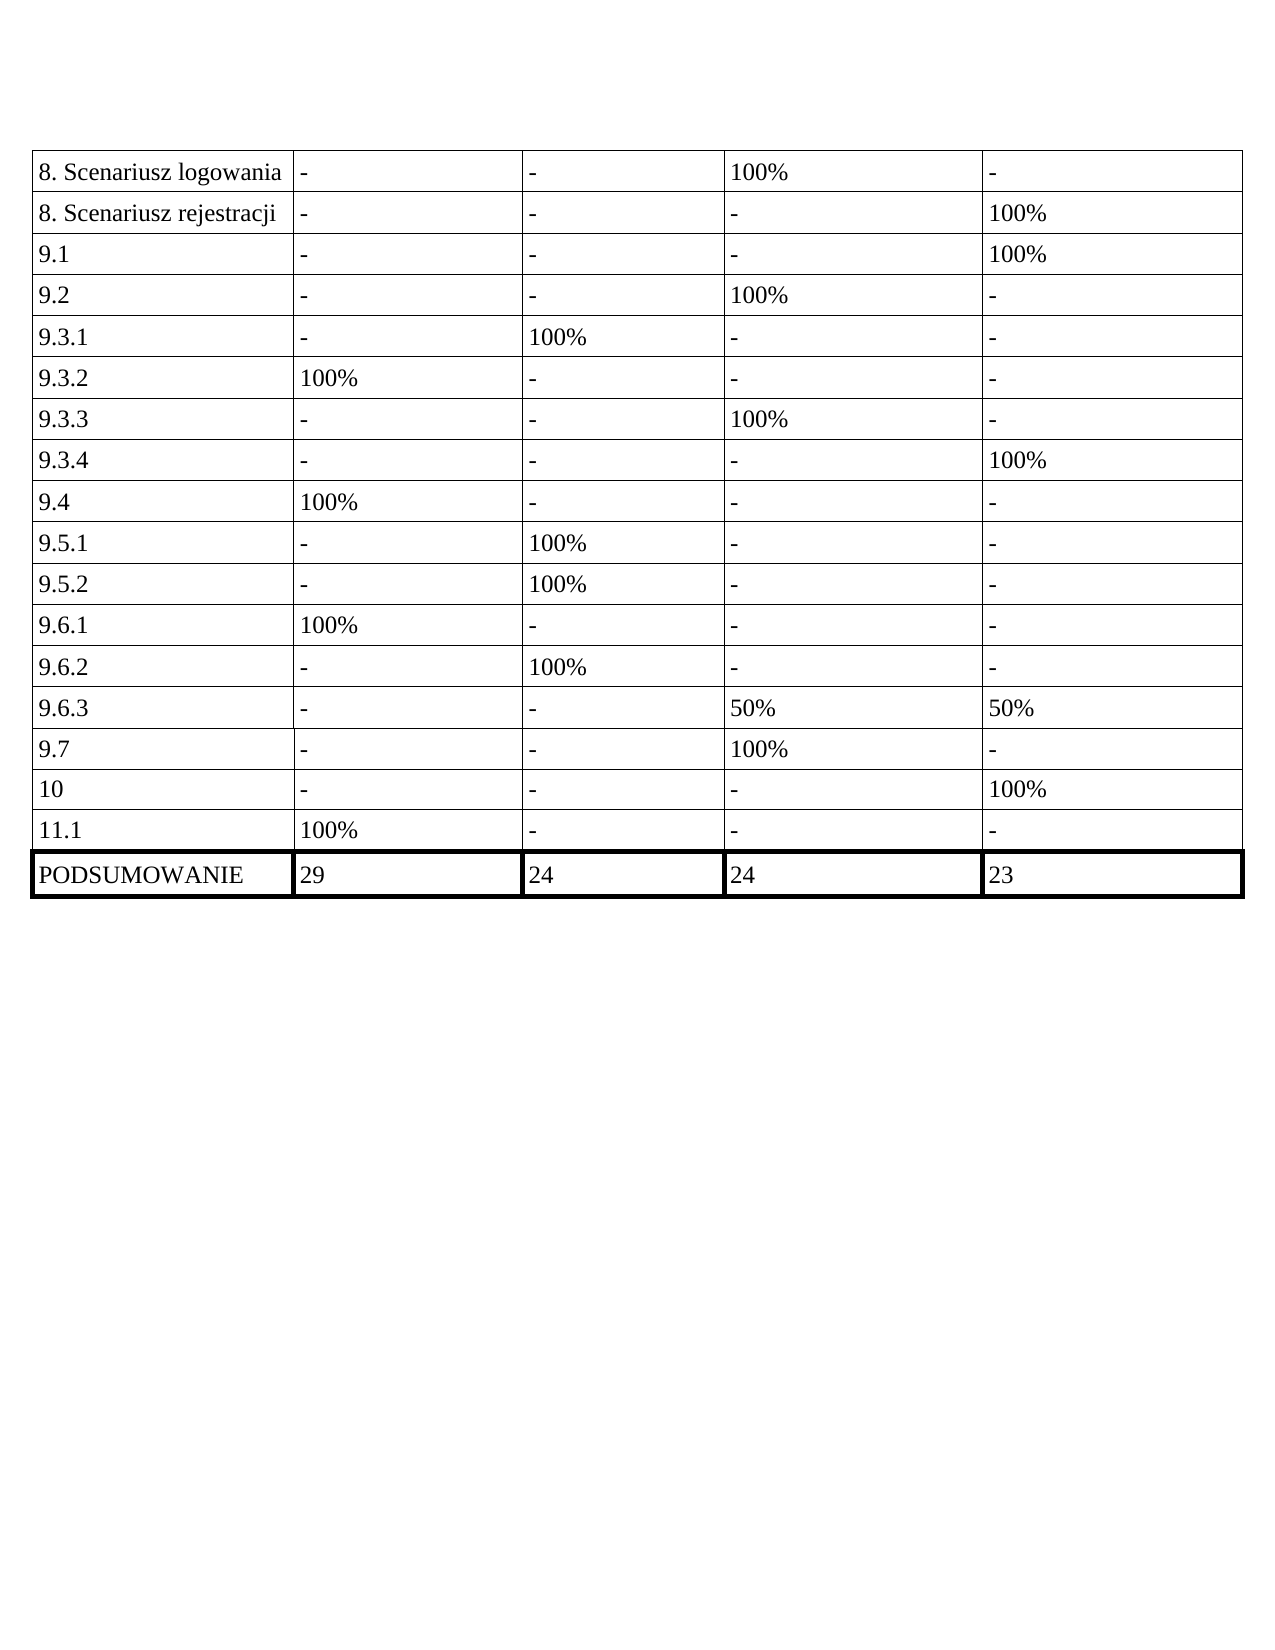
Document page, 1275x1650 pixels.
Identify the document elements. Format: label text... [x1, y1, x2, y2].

table_cell - [983, 481, 1242, 521]
table_cell 9.5.1 [33, 522, 293, 562]
table_cell - [523, 151, 724, 191]
table_cell - [294, 234, 522, 274]
table_cell - [725, 564, 982, 604]
table_cell - [523, 440, 724, 480]
table_cell 100% [294, 481, 522, 521]
table_cell - [725, 646, 982, 686]
table_cell - [523, 687, 724, 727]
table_cell - [725, 357, 982, 397]
table_cell 100% [725, 275, 982, 315]
table_cell - [983, 605, 1242, 645]
table_cell - [294, 192, 522, 232]
table_cell - [725, 234, 982, 274]
table_cell 100% [294, 357, 522, 397]
table_cell 100% [725, 151, 982, 191]
table_cell 100% [983, 440, 1242, 480]
table_cell - [725, 810, 982, 849]
table_cell - [295, 770, 522, 809]
table_cell 9.6.1 [33, 605, 293, 645]
table_cell - [523, 481, 724, 521]
table_cell 23 [985, 854, 1240, 894]
table_cell - [725, 316, 982, 356]
table_cell 8. Scenariusz logowania [33, 151, 293, 191]
table_cell - [983, 564, 1242, 604]
table_cell - [983, 151, 1242, 191]
table_cell 100% [983, 770, 1242, 809]
table_cell 9.3.4 [33, 440, 293, 480]
table_cell 24 [727, 854, 980, 894]
table_cell - [725, 522, 982, 562]
table_cell 100% [983, 192, 1242, 232]
table_cell - [983, 522, 1242, 562]
table_cell - [983, 729, 1242, 769]
table_cell - [523, 810, 724, 849]
table_cell 100% [523, 646, 724, 686]
table_cell - [983, 275, 1242, 315]
table_cell - [725, 770, 982, 809]
table_cell 9.7 [33, 729, 294, 769]
table_cell - [294, 275, 522, 315]
table_cell - [294, 399, 522, 439]
table_cell 9.3.1 [33, 316, 293, 356]
table_cell - [294, 687, 522, 727]
table_cell 24 [525, 854, 722, 894]
table_cell - [725, 192, 982, 232]
table_cell 9.2 [33, 275, 293, 315]
table_cell 100% [983, 234, 1242, 274]
table_cell 8. Scenariusz rejestracji [33, 192, 293, 232]
table_cell 50% [725, 687, 982, 727]
table_cell - [725, 481, 982, 521]
table_cell 10 [33, 770, 294, 809]
table_cell - [294, 564, 522, 604]
table_cell - [983, 316, 1242, 356]
table_cell - [523, 357, 724, 397]
table_cell - [295, 729, 522, 769]
table_cell 9.4 [33, 481, 293, 521]
table_cell 9.6.3 [33, 687, 293, 727]
table_cell - [983, 399, 1242, 439]
table_cell - [523, 399, 724, 439]
table_cell - [983, 646, 1242, 686]
table_cell - [294, 151, 522, 191]
table_cell 100% [294, 605, 522, 645]
table_cell - [294, 522, 522, 562]
table_cell 9.1 [33, 234, 293, 274]
table_cell - [294, 646, 522, 686]
table_cell - [523, 605, 724, 645]
table_cell - [523, 275, 724, 315]
table_cell - [725, 605, 982, 645]
table_cell - [523, 729, 724, 769]
table_cell 50% [983, 687, 1242, 727]
table_cell 100% [725, 729, 982, 769]
table_cell PODSUMOWANIE [35, 854, 291, 894]
table_cell - [523, 234, 724, 274]
table_cell - [725, 440, 982, 480]
table_cell 29 [296, 854, 520, 894]
table_cell - [983, 357, 1242, 397]
table_cell - [523, 192, 724, 232]
table_cell - [294, 440, 522, 480]
table_cell 100% [725, 399, 982, 439]
table_cell 100% [523, 316, 724, 356]
table_cell 9.5.2 [33, 564, 293, 604]
table_cell 9.6.2 [33, 646, 293, 686]
table_cell 9.3.2 [33, 357, 293, 397]
table_cell 100% [295, 810, 522, 849]
table_cell 9.3.3 [33, 399, 293, 439]
table_cell 100% [523, 522, 724, 562]
table_cell - [523, 770, 724, 809]
table_cell - [983, 810, 1242, 849]
table_cell - [294, 316, 522, 356]
table_cell 100% [523, 564, 724, 604]
table_cell 11.1 [33, 810, 294, 849]
